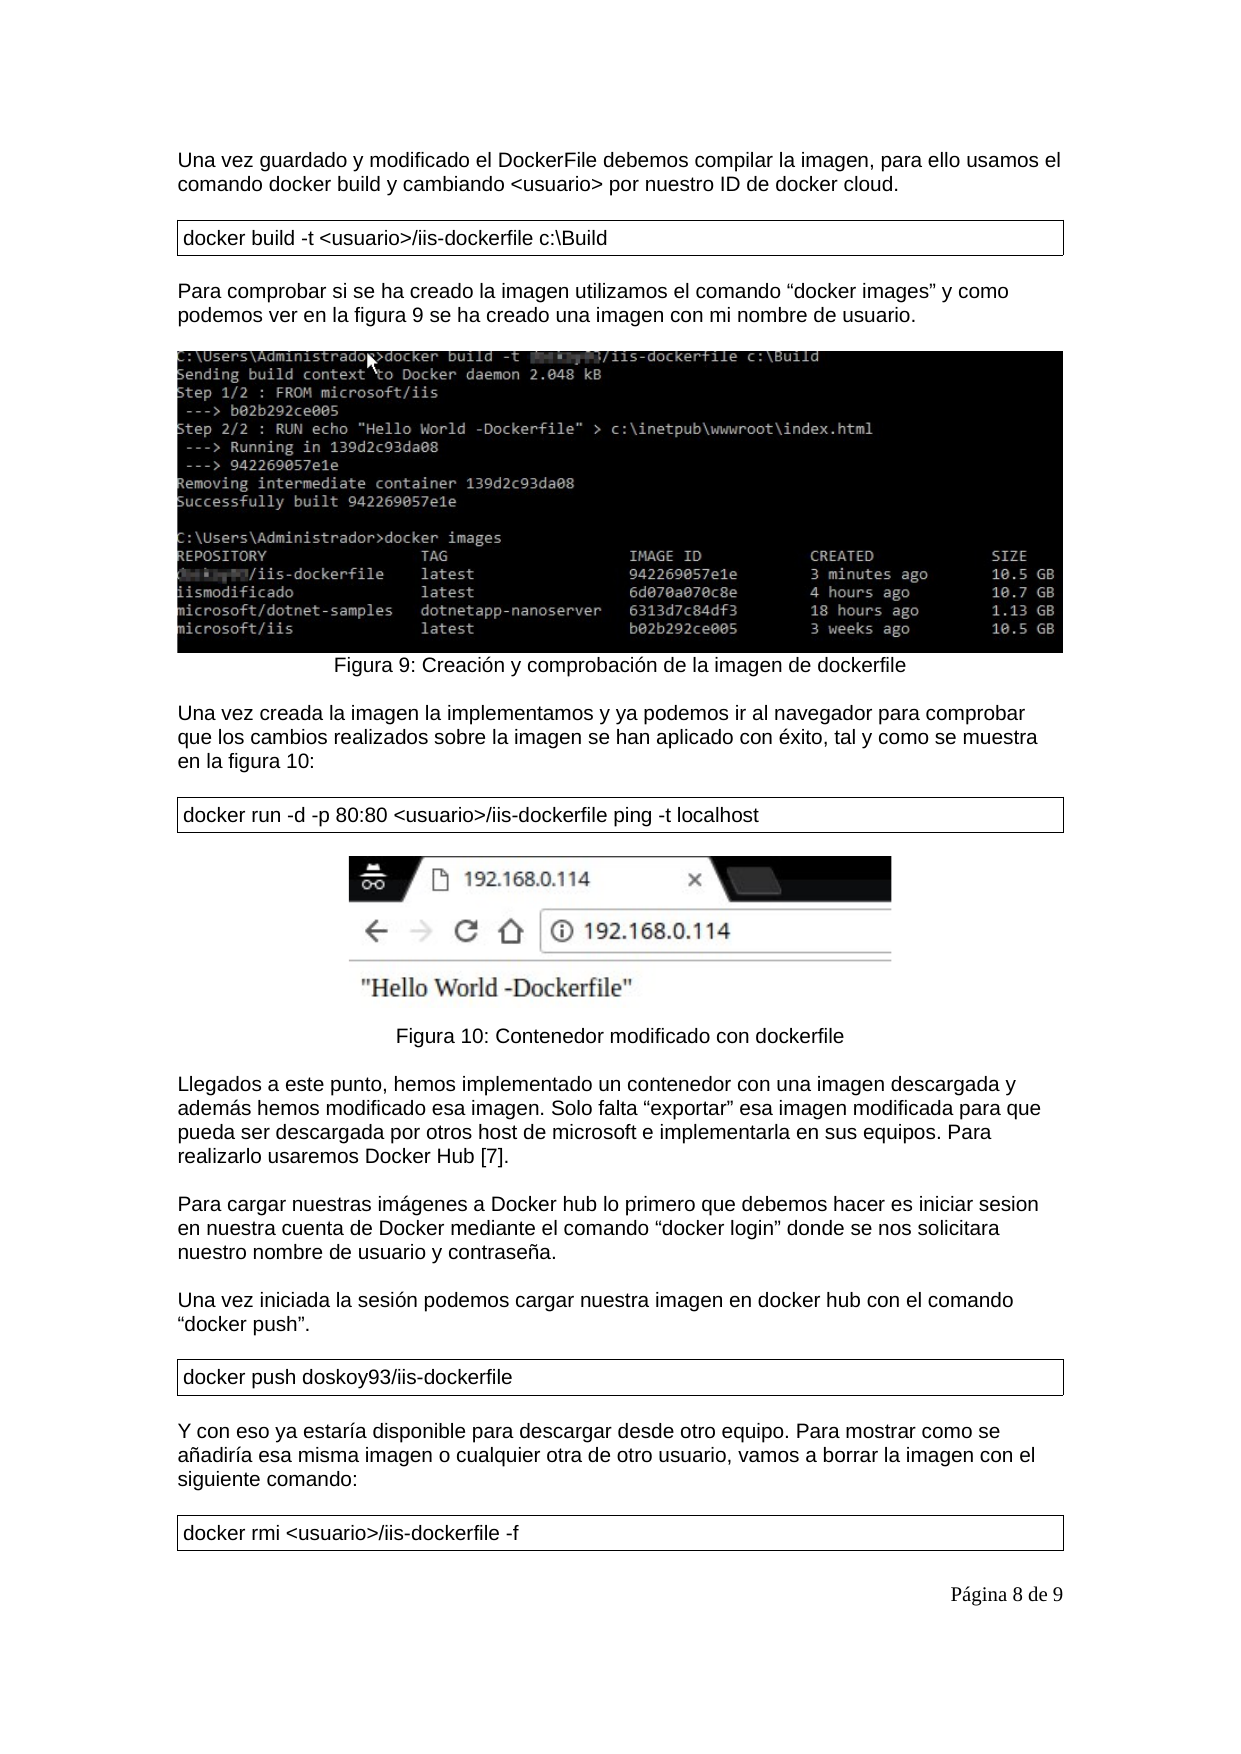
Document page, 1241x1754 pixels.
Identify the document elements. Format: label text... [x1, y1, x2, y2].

text Figura 9: Creación y comprobación de la imagen de dockerfile [177, 653, 1063, 677]
text Para cargar nuestras imágenes a Docker hub lo primero que debemos hacer es iniciar sesion en nuestra cuenta de Docker mediante el comando “docker login” donde se nos solicitara nuestro nombre de usuario y contraseña. [177, 1192, 1063, 1263]
text Una vez guardado y modificado el DockerFile debemos compilar la imagen, para ello usamos el comando docker build y cambiando <usuario> por nuestro ID de docker cloud. [177, 148, 1063, 196]
table_header docker push doskoy93/iis-dockerfile [178, 1360, 1063, 1395]
table_header docker build -t <usuario>/iis-dockerfile c:\Build [178, 221, 1063, 255]
table_header docker rmi <usuario>/iis-dockerfile -f [178, 1516, 1063, 1550]
text Llegados a este punto, hemos implementado un contenedor con una imagen descargada y además hemos modificado esa imagen. Solo falta “exportar” esa imagen modificada para que pueda ser descargada por otros host de microsoft e implementarla en sus equipos. Para realizarlo usaremos Docker Hub [7]. [177, 1072, 1063, 1168]
text Una vez iniciada la sesión podemos cargar nuestra imagen en docker hub con el comando “docker push”. [177, 1287, 1063, 1335]
picture [348, 856, 892, 1008]
text Y con eso ya estaría disponible para descargar desde otro equipo. Para mostrar como se añadiría esa misma imagen o cualquier otra de otro usuario, vamos a borrar la imagen con el siguiente comando: [177, 1419, 1063, 1491]
picture [177, 351, 1063, 653]
text Para comprobar si se ha creado la imagen utilizamos el comando “docker images” y como podemos ver en la figura 9 se ha creado una imagen con mi nombre de usuario. [177, 279, 1063, 327]
table_header docker run -d -p 80:80 <usuario>/iis-dockerfile ping -t localhost [178, 798, 1063, 832]
text Una vez creada la imagen la implementamos y ya podemos ir al navegador para comprobar que los cambios realizados sobre la imagen se han aplicado con éxito, tal y como se muestra en la figura 10: [177, 701, 1063, 773]
text Figura 10: Contenedor modificado con dockerfile [177, 1024, 1063, 1048]
